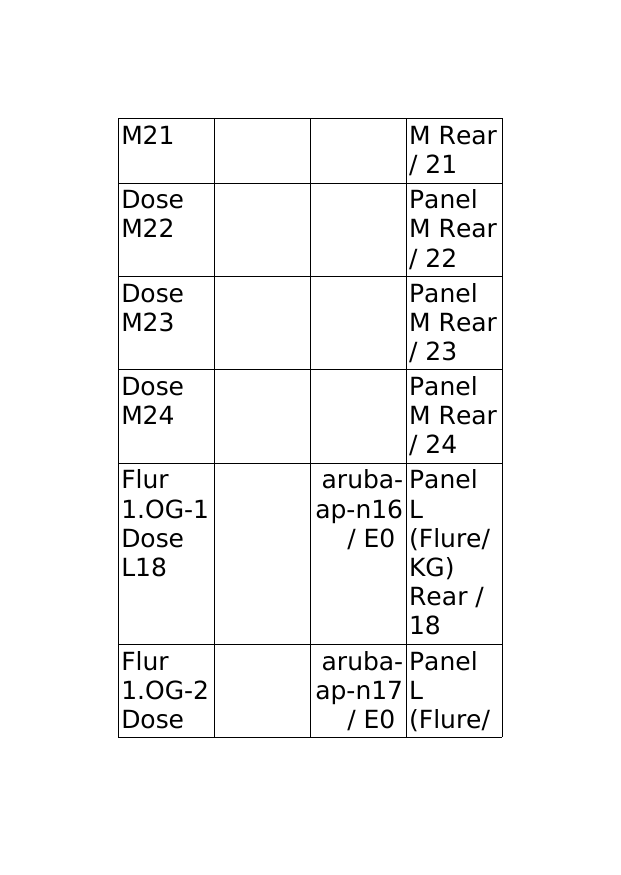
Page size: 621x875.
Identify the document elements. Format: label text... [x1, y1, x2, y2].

table_cell [215, 370, 310, 463]
table_cell Panel M Rear / 22 [407, 184, 502, 276]
table_cell M Rear / 21 [407, 119, 502, 182]
table_cell Dose M23 [119, 277, 214, 369]
table_cell [215, 184, 310, 276]
table_cell [311, 119, 406, 182]
table_cell [215, 119, 310, 182]
table_cell [215, 464, 310, 644]
table_cell [311, 277, 406, 369]
table_cell M21 [119, 119, 214, 182]
table_cell [215, 645, 310, 737]
table_cell aruba-ap-n16 / E0 [311, 464, 406, 644]
table_cell Flur 1.OG-1 Dose L18 [119, 464, 214, 644]
table_cell Panel M Rear / 24 [407, 370, 502, 463]
table_cell Panel L (Flure/KG) Rear / 18 [407, 464, 502, 644]
table_cell Panel M Rear / 23 [407, 277, 502, 369]
table_cell [215, 277, 310, 369]
table_cell aruba-ap-n17 / E0 [311, 645, 406, 737]
table_cell Dose M24 [119, 370, 214, 463]
table_cell [311, 184, 406, 276]
table_cell Flur 1.OG-2 Dose [119, 645, 214, 737]
table_cell Panel L (Flure/ [407, 645, 502, 737]
table_cell Dose M22 [119, 184, 214, 276]
table_cell [311, 370, 406, 463]
